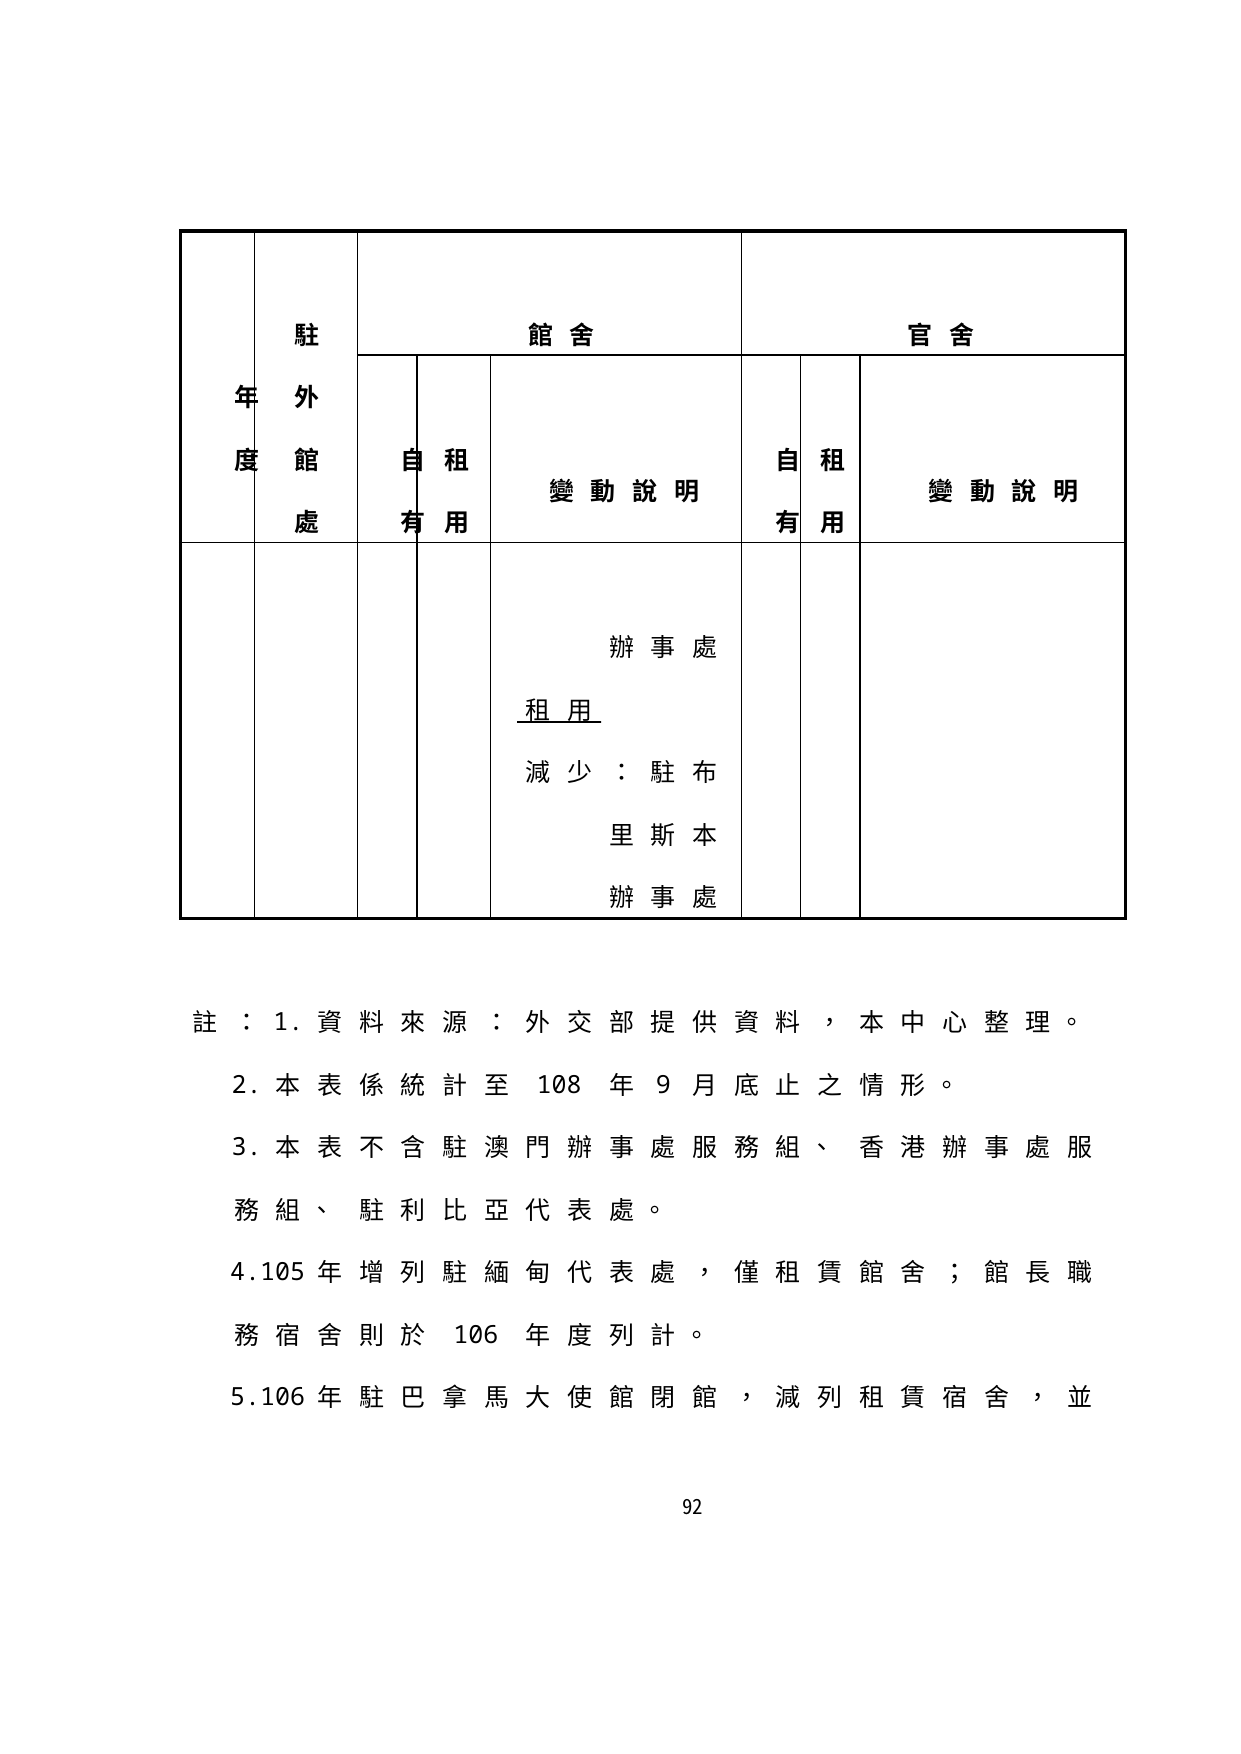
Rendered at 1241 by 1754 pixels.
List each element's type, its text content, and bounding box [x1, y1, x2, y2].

table_cell 自有 [358, 356, 416, 542]
table_cell 辦事處 租用 減少：駐布里斯本辦事處 [491, 543, 741, 917]
table_cell [182, 543, 254, 917]
table_header 官舍 [742, 233, 1124, 354]
text 註：1.資料來源：外交部提供資料，本中心整理。 [169, 979, 1101, 1042]
table_cell 變動說明 [491, 356, 741, 542]
table_cell [861, 543, 1124, 917]
table_header 館舍 [358, 233, 741, 354]
table_cell [742, 543, 800, 917]
table_header 年度 [182, 233, 254, 542]
table_cell 租用 [801, 356, 859, 542]
text 3.本表不含駐澳門辦事處服務組、香港辦事處服務組、駐利比亞代表處。 [219, 1104, 1101, 1229]
text 4.105年增列駐緬甸代表處，僅租賃館舍；館長職務宿舍則於106年度列計。 [219, 1229, 1101, 1354]
text 5.106年駐巴拿馬大使館閉館，減列租賃宿舍，並 [219, 1354, 1101, 1417]
table_cell [418, 543, 490, 917]
text 2.本表係統計至108年9月底止之情形。 [219, 1042, 1101, 1104]
table_cell 變動說明 [861, 356, 1124, 542]
table_cell 租用 [418, 356, 490, 542]
table_cell [358, 543, 416, 917]
table_cell [801, 543, 859, 917]
table_header 駐外館處總數 [255, 233, 357, 542]
table_cell [255, 543, 357, 917]
table_cell 自有 [742, 356, 800, 542]
